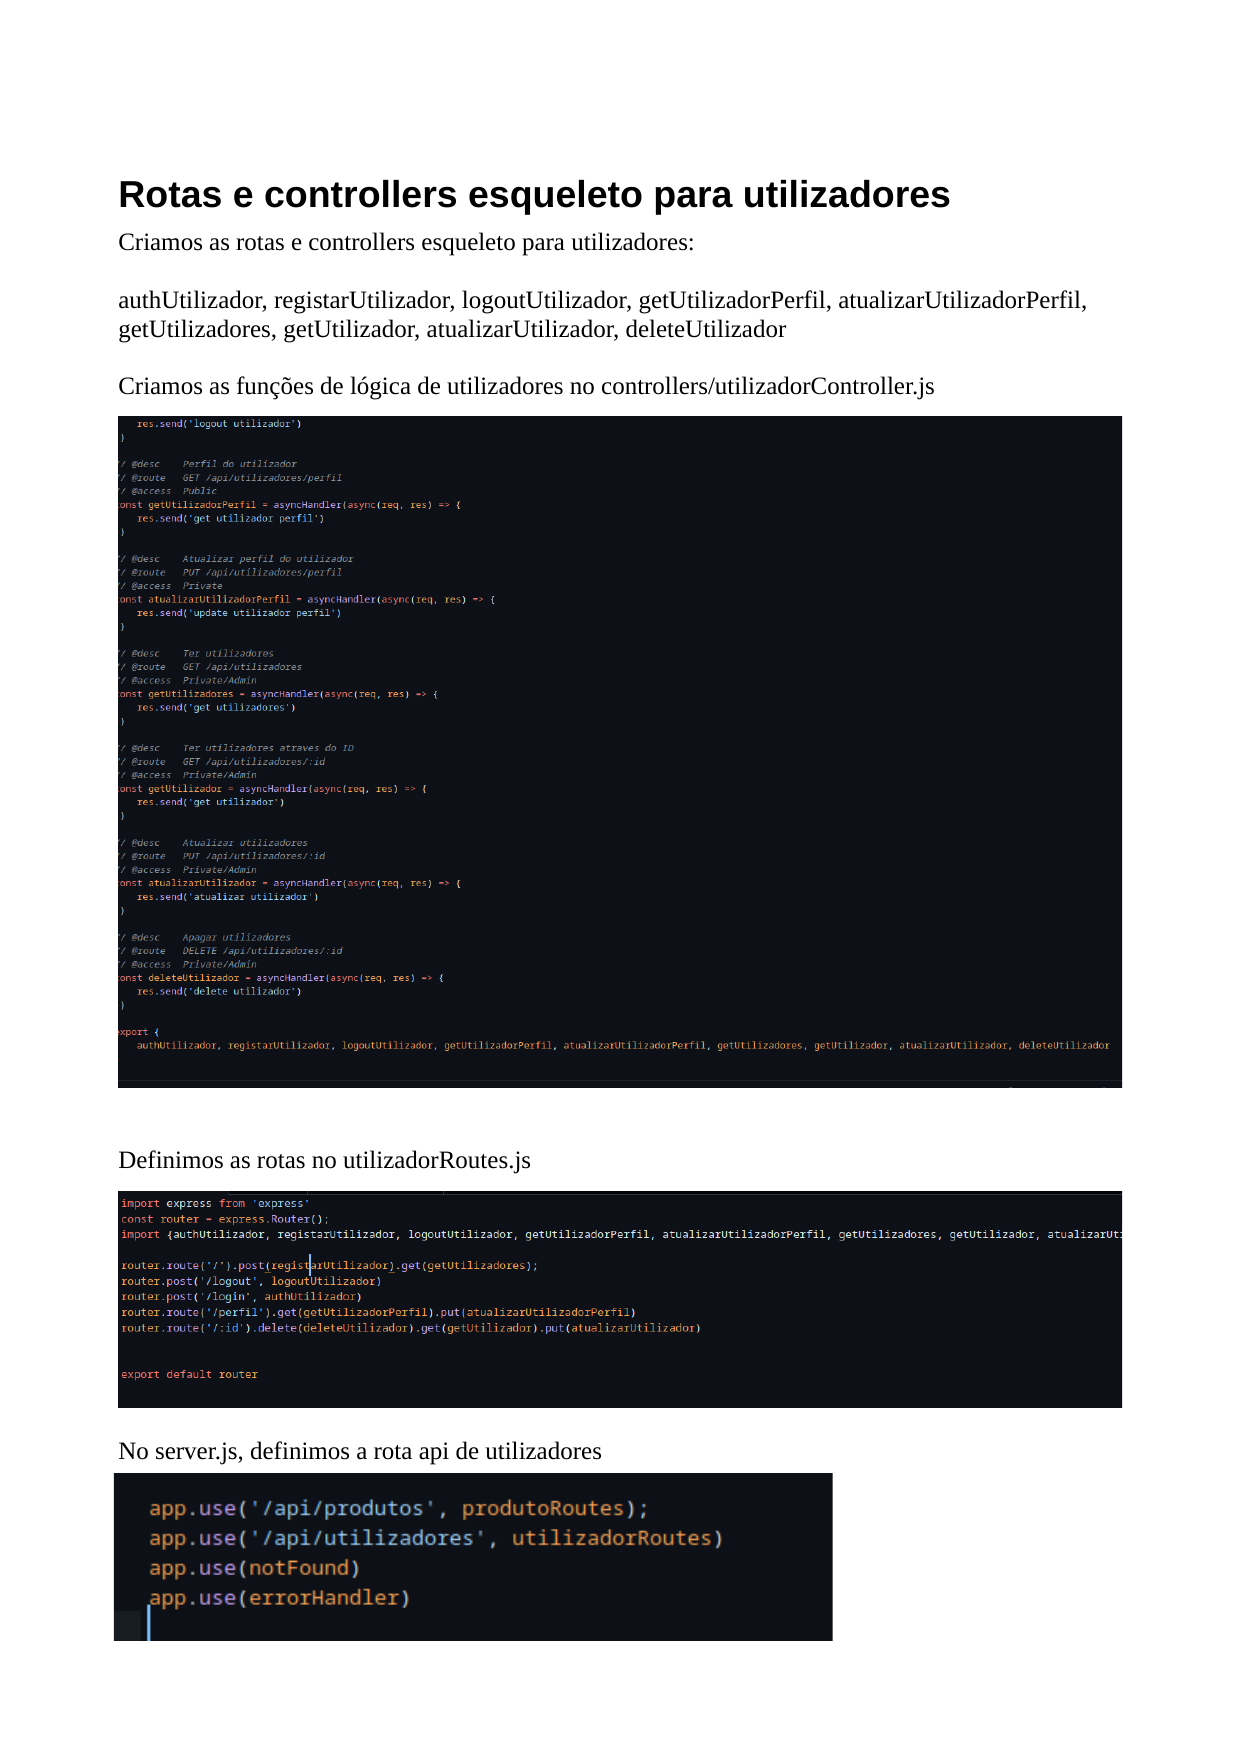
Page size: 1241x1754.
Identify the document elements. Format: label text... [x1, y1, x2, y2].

text Criamos as funções de lógica de utilizadores no controllers/utilizadorController.js [118, 371, 1122, 400]
text authUtilizador, registarUtilizador, logoutUtilizador, getUtilizadorPerfil, atualizarUtilizadorPerfil, getUtilizadores, getUtilizador, atualizarUtilizador, deleteUtilizador [118, 285, 1122, 342]
text No server.js, definimos a rota api de utilizadores [118, 1436, 1122, 1465]
text Definimos as rotas no utilizadorRoutes.js [118, 1146, 1122, 1174]
picture [118, 416, 1123, 1088]
subtitle Rotas e controllers esqueleto para utilizadores [118, 172, 1122, 215]
picture [118, 1191, 1123, 1408]
text Criamos as rotas e controllers esqueleto para utilizadores: [118, 227, 1122, 256]
picture [113, 1473, 833, 1641]
